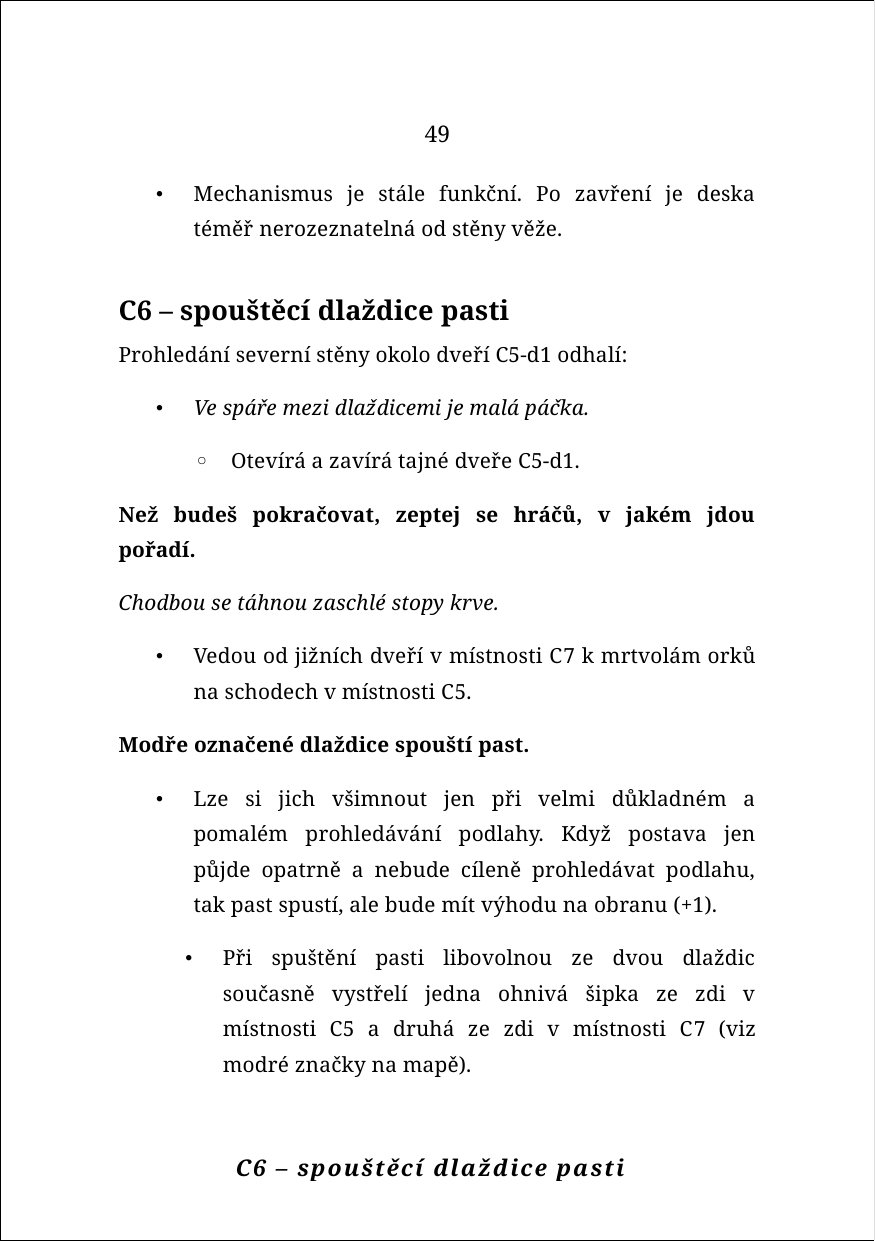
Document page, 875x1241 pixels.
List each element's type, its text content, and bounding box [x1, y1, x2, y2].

subtitle C6 – spouštěcí dlaždice pasti [118, 291, 756, 328]
list Mechanismus je stále funkční. Po zavření je deska téměř nerozeznatelná od stěny věže. [156, 179, 756, 243]
text Modře označené dlaždice spouští past. [118, 730, 756, 759]
list Při spuštění pasti libovolnou ze dvou dlaždic současně vystřelí jedna ohnivá šipka ze zdi v místnosti C5 a druhá ze zdi v místnosti C7 (viz modré značky na mapě). [185, 943, 756, 1078]
text Chodbou se táhnou zaschlé stopy krve. [118, 588, 756, 617]
list Ve spáře mezi dlaždicemi je malá páčka. [156, 393, 756, 422]
list Lze si jich všimnout jen při velmi důkladném a pomalém prohledávání podlahy. Když postava jen půjde opatrně a nebude cíleně prohledávat podlahu, tak past spustí, ale bude mít výhodu na obranu (+1). [156, 784, 756, 919]
text Prohledání severní stěny okolo dveří C5-d1 odhalí: [118, 340, 756, 368]
list Vedou od jižních dveří v místnosti C7 k mrtvolám orků na schodech v místnosti C5. [156, 642, 756, 706]
text Než budeš pokračovat, zeptej se hráčů, v jakém jdou pořadí. [118, 500, 756, 564]
list Otevírá a zavírá tajné dveře C5-d1. [193, 446, 756, 475]
